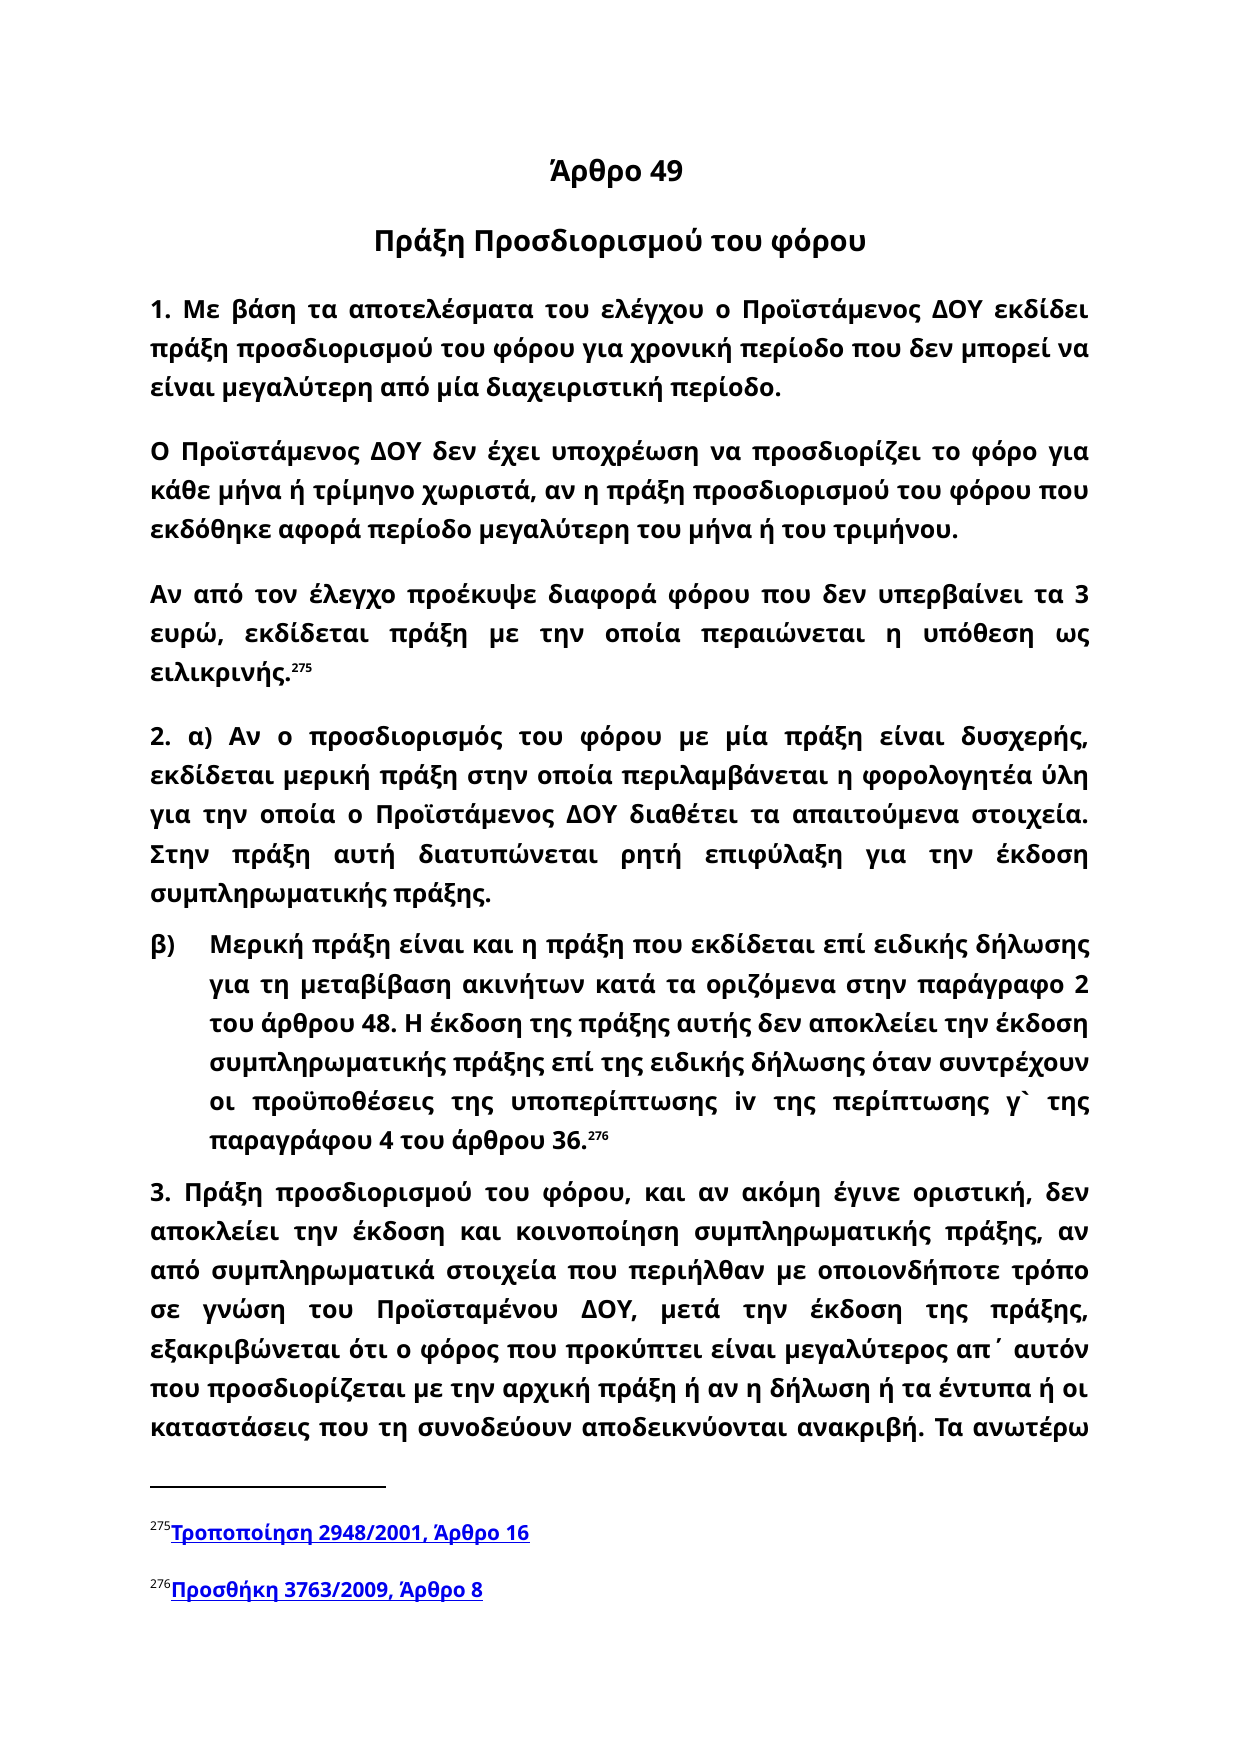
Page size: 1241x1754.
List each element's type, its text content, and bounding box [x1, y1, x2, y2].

list β) Μερική πράξη είναι και η πράξη που εκδίδεται επί ειδικής δήλωσης για τη μεταβίβαση ακινήτων κατά τα οριζόμενα στην παράγραφο 2 του άρθρου 48. Η έκδοση της πράξης αυτής δεν αποκλείει την έκδοση συμπληρωματικής πράξης επί της ειδικής δήλωσης όταν συντρέχουν οι προϋποθέσεις της υποπερίπτωσης iv της περίπτωσης γ` της παραγράφου 4 του άρθρου 36. [150, 927, 1090, 1157]
text Τροποποίηση 2948/2001, Άρθρο 16 [150, 1518, 1090, 1546]
subtitle Πράξη Προσδιορισμού του φόρου [150, 221, 1090, 260]
subtitle Άρθρο 49 [150, 150, 1090, 190]
text 1. Με βάση τα αποτελέσματα του ελέγχου ο Προϊστάμενος ΔΟΥ εκδίδει πράξη προσδιορισμού του φόρου για χρονική περίοδο που δεν μπορεί να είναι μεγαλύτερη από μία διαχειριστική περίοδο. [150, 291, 1090, 404]
text 3. Πράξη προσδιορισμού του φόρου, και αν ακόμη έγινε οριστική, δεν αποκλείει την έκδοση και κοινοποίηση συμπληρωματικής πράξης, αν από συμπληρωματικά στοιχεία που περιήλθαν με οποιονδήποτε τρόπο σε γνώση του Προϊσταμένου ΔΟΥ, μετά την έκδοση της πράξης, εξακριβώνεται ότι ο φόρος που προκύπτει είναι μεγαλύτερος απ΄ αυτόν που προσδιορίζεται με την αρχική πράξη ή αν η δήλωση ή τα έντυπα ή οι καταστάσεις που τη συνοδεύουν αποδεικνύονται ανακριβή. Τα ανωτέρω [150, 1174, 1090, 1444]
text Αν από τον έλεγχο προέκυψε διαφορά φόρου που δεν υπερβαίνει τα 3 ευρώ, εκδίδεται πράξη με την οποία περαιώνεται η υπόθεση ως ειλικρινής. [150, 576, 1090, 689]
text 2. α) Αν ο προσδιορισμός του φόρου με μία πράξη είναι δυσχερής, εκδίδεται μερική πράξη στην οποία περιλαμβάνεται η φορολογητέα ύλη για την οποία ο Προϊστάμενος ΔΟΥ διαθέτει τα απαιτούμενα στοιχεία. Στην πράξη αυτή διατυπώνεται ρητή επιφύλαξη για την έκδοση συμπληρωματικής πράξης. [150, 719, 1090, 909]
text Προσθήκη 3763/2009, Άρθρο 8 [150, 1576, 1090, 1604]
text Ο Προϊστάμενος ΔΟΥ δεν έχει υποχρέωση να προσδιορίζει το φόρο για κάθε μήνα ή τρίμηνο χωριστά, αν η πράξη προσδιορισμού του φόρου που εκδόθηκε αφορά περίοδο μεγαλύτερη του μήνα ή του τριμήνου. [150, 434, 1090, 546]
